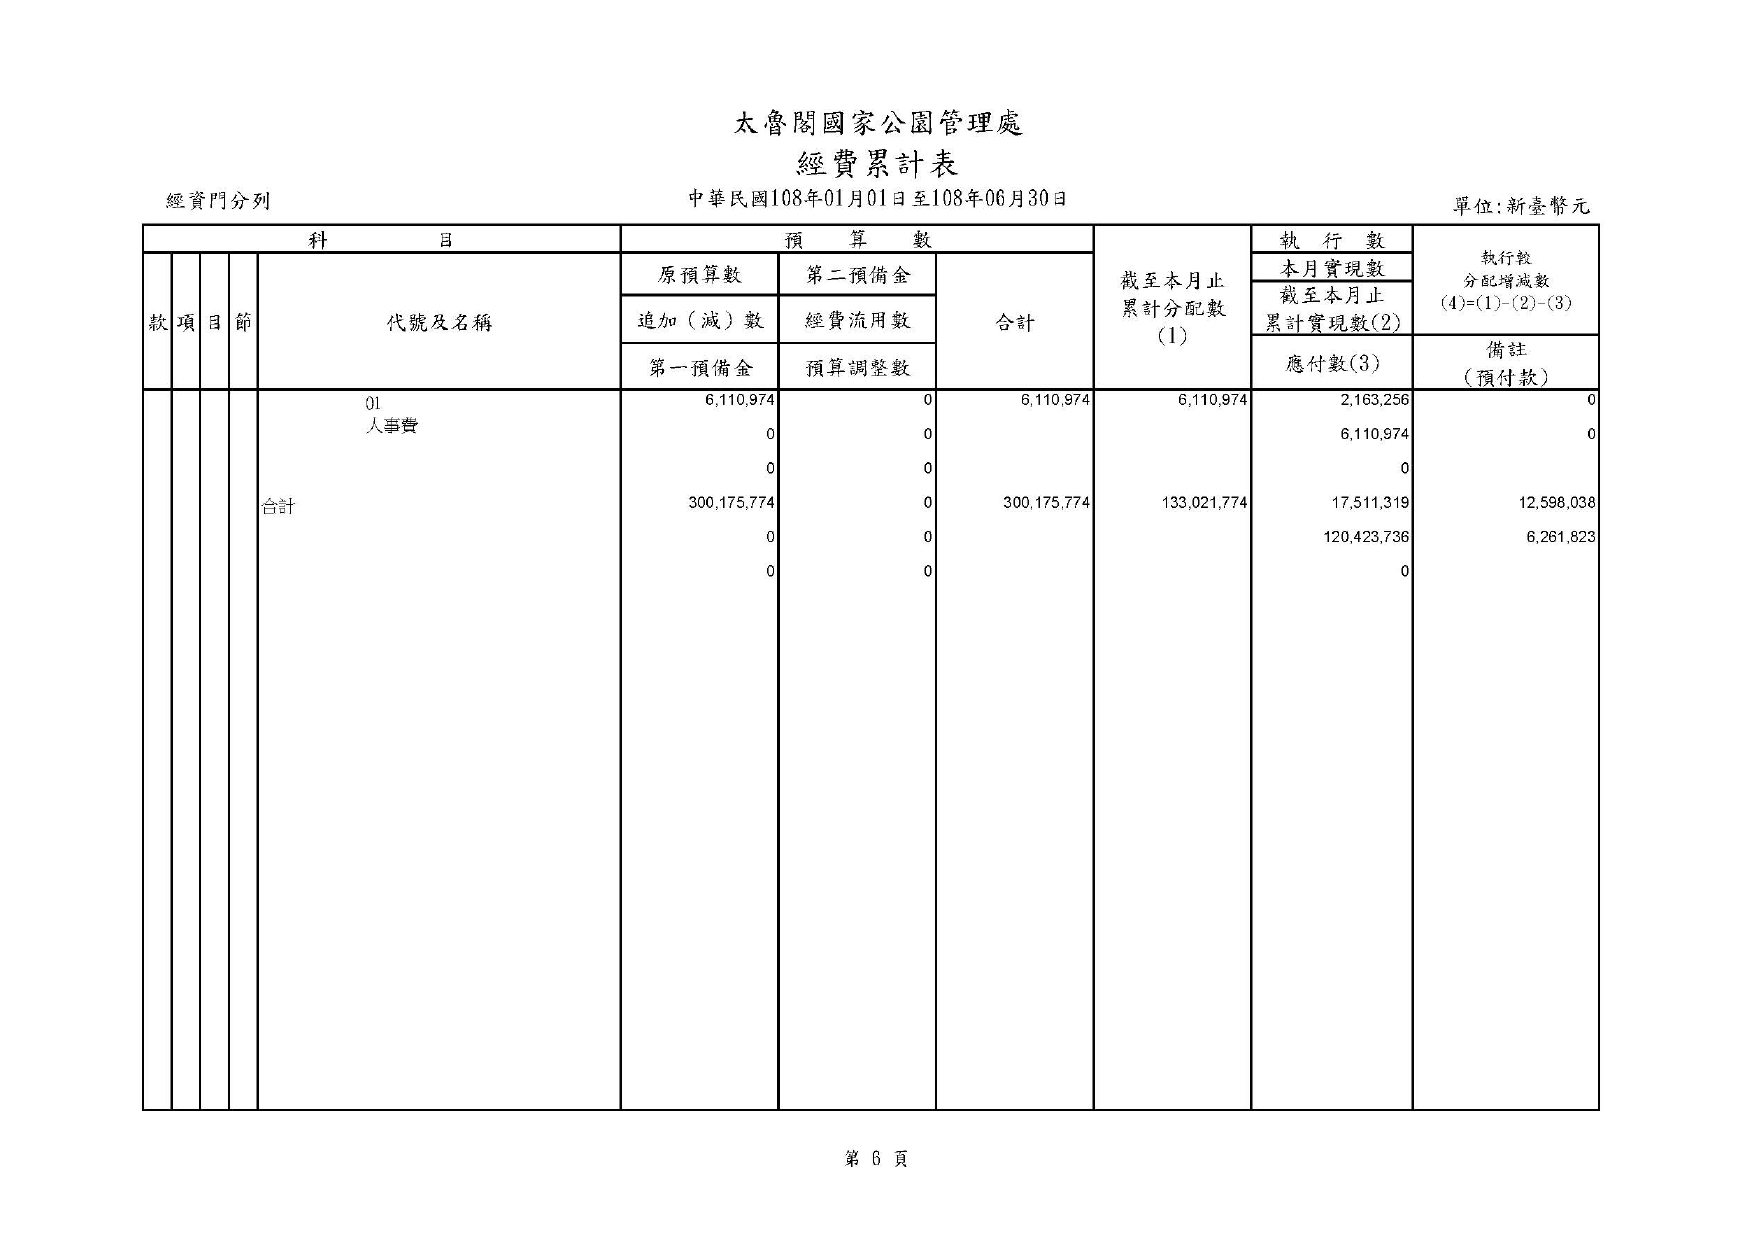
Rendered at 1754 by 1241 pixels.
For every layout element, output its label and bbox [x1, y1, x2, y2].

picture [59, 59, 1695, 1216]
